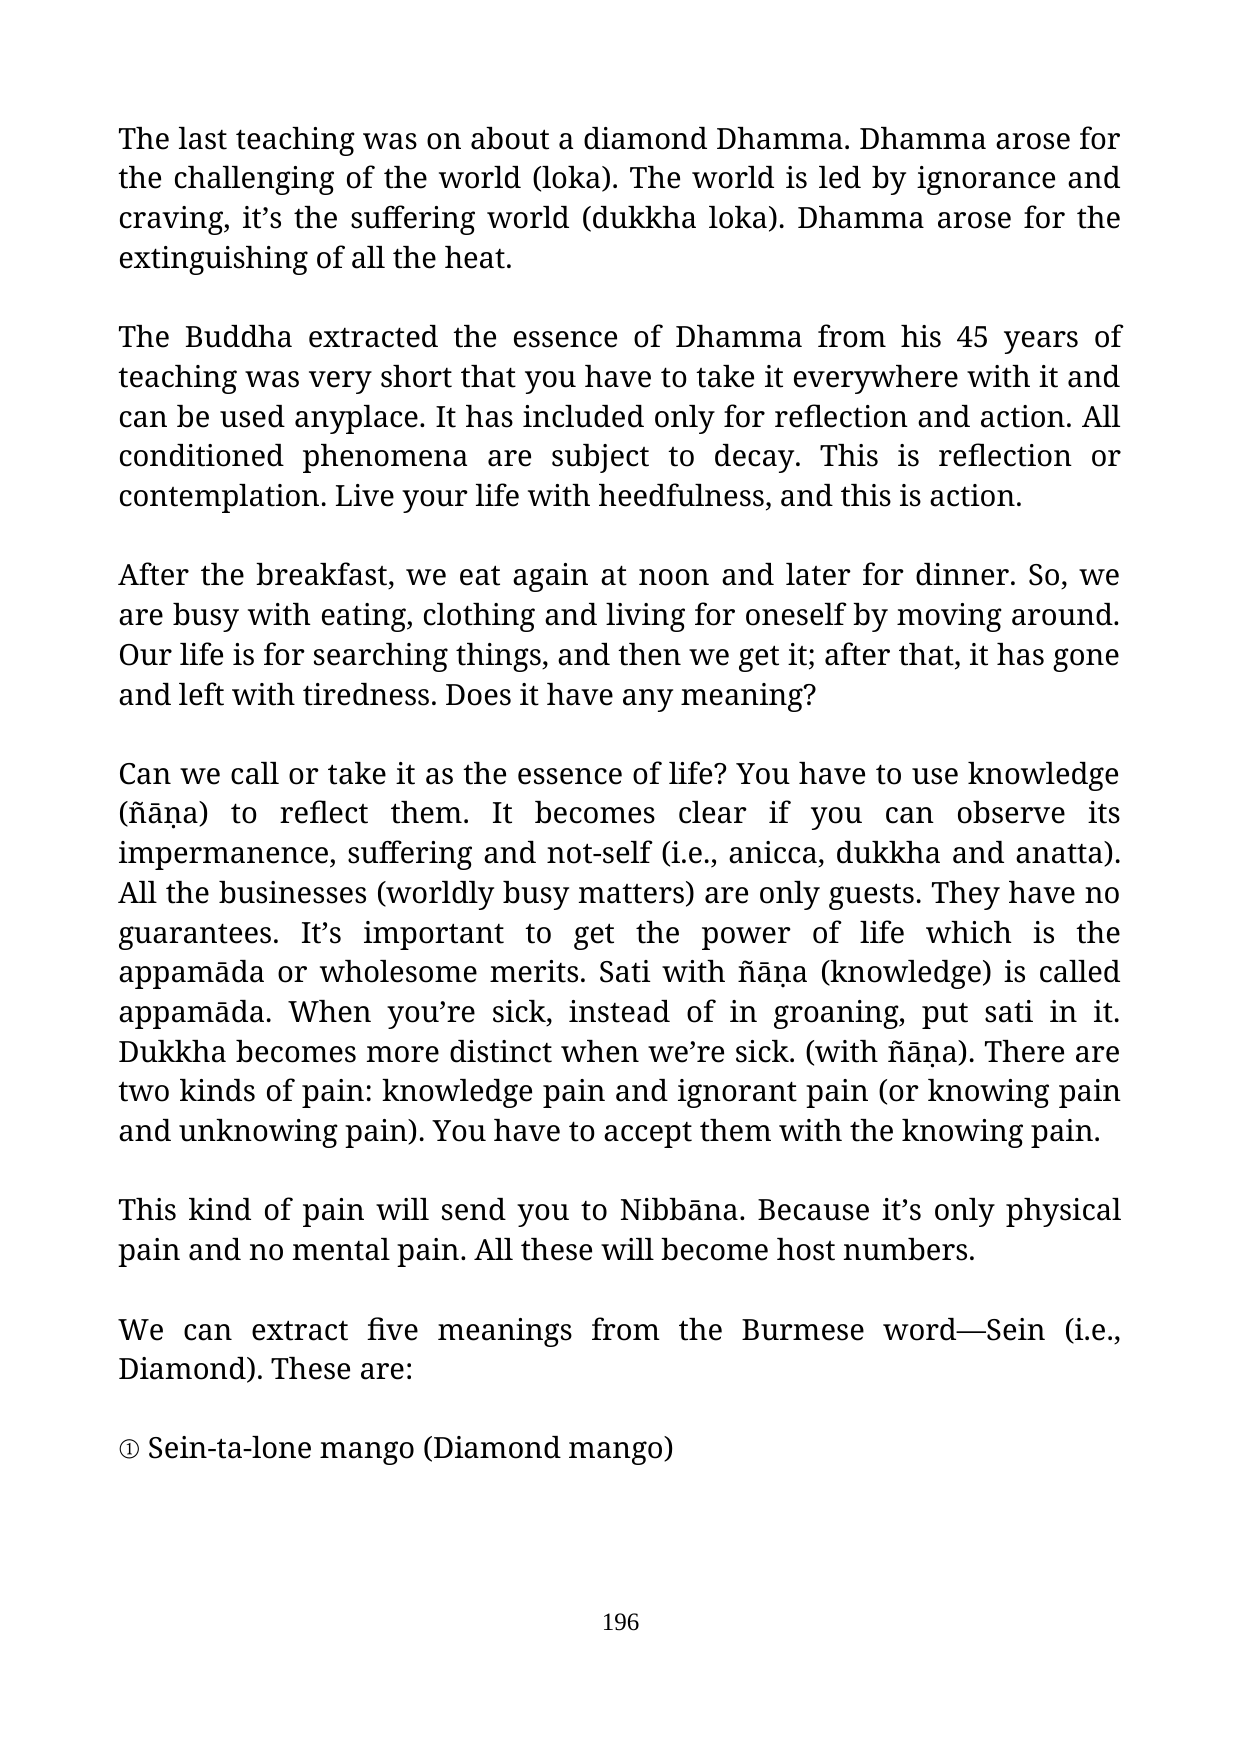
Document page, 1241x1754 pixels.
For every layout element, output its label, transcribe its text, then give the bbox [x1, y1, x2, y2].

text We can extract five meanings from the Burmese word—Sein (i.e., Diamond). These are: [118, 1309, 1122, 1388]
text The last teaching was on about a diamond Dhamma. Dhamma arose for the challenging of the world (loka). The world is led by ignorance and craving, it’s the suffering world (dukkha loka). Dhamma arose for the extinguishing of all the heat. [118, 118, 1122, 277]
text Can we call or take it as the essence of life? You have to use knowledge (ñāṇa) to reflect them. It becomes clear if you can observe its impermanence, suffering and not-self (i.e., anicca, dukkha and anatta). All the businesses (worldly busy matters) are only guests. They have no guarantees. It’s important to get the power of life which is the appamāda or wholesome merits. Sati with ñāṇa (knowledge) is called appamāda. When you’re sick, instead of in groaning, put sati in it. Dukkha becomes more distinct when we’re sick. (with ñāṇa). There are two kinds of pain: knowledge pain and ignorant pain (or knowing pain and unknowing pain). You have to accept them with the knowing pain. [118, 753, 1122, 1150]
text The Buddha extracted the essence of Dhamma from his 45 years of teaching was very short that you have to take it everywhere with it and can be used anyplace. It has included only for reflection and action. All conditioned phenomena are subject to decay. This is reflection or contemplation. Live your life with heedfulness, and this is action. [118, 317, 1122, 515]
text After the breakfast, we eat again at noon and later for dinner. So, we are busy with eating, clothing and living for oneself by moving around. Our life is for searching things, and then we get it; after that, it has gone and left with tiredness. Does it have any meaning? [118, 555, 1122, 713]
text This kind of pain will send you to Nibbāna. Because it’s only physical pain and no mental pain. All these will become host numbers. [118, 1190, 1122, 1269]
text ① Sein-ta-lone mango (Diamond mango) [118, 1428, 1122, 1467]
